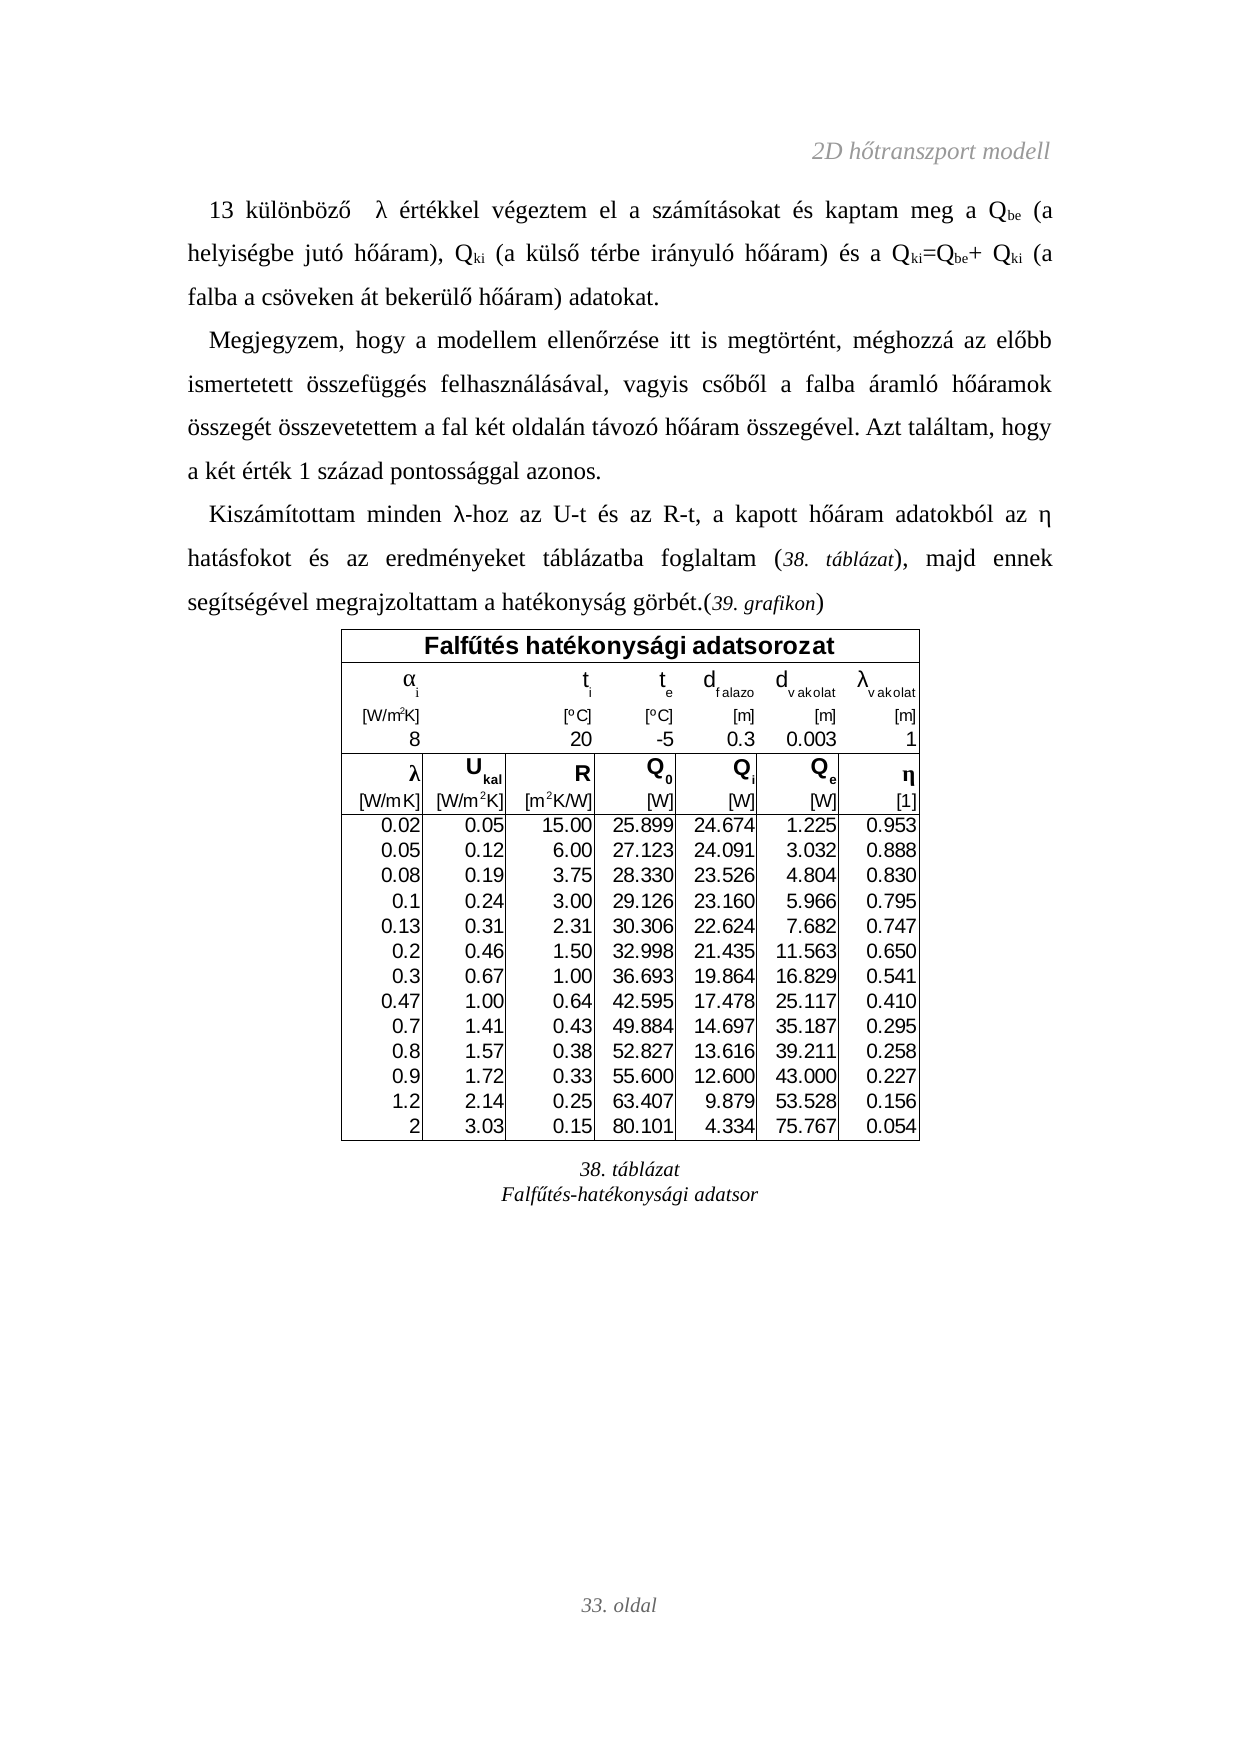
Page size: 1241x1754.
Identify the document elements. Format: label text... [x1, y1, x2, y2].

text Falfűtés-hatékonysági adatsor [187, 1181, 1053, 1205]
text 13 különböző λ értékkel végeztem el a számításokat és kaptam meg a Qbe (a helyiségbe jutó hőáram), Qki (a külső térbe irányuló hőáram) és a Qki=Qbe+ Qki (a falba a csöveken át bekerülő hőáram) adatokat. [187, 194, 1053, 311]
text 38. táblázat [187, 1157, 1053, 1181]
text Megjegyzem, hogy a modellem ellenőrzése itt is megtörtént, méghozzá az előbb ismertetett összefüggés felhasználásával, vagyis csőből a falba áramló hőáramok összegét összevetettem a fal két oldalán távozó hőáram összegével. Azt találtam, hogy a két érték 1 század pontossággal azonos. [187, 325, 1053, 485]
text Kiszámítottam minden λ-hoz az U-t és az R-t, a kapott hőáram adatokból az η hatásfokot és az eredményeket táblázatba foglaltam (38. táblázat), majd ennek segítségével megrajzoltattam a hatékonyság görbét.(39. grafikon) [187, 499, 1053, 615]
